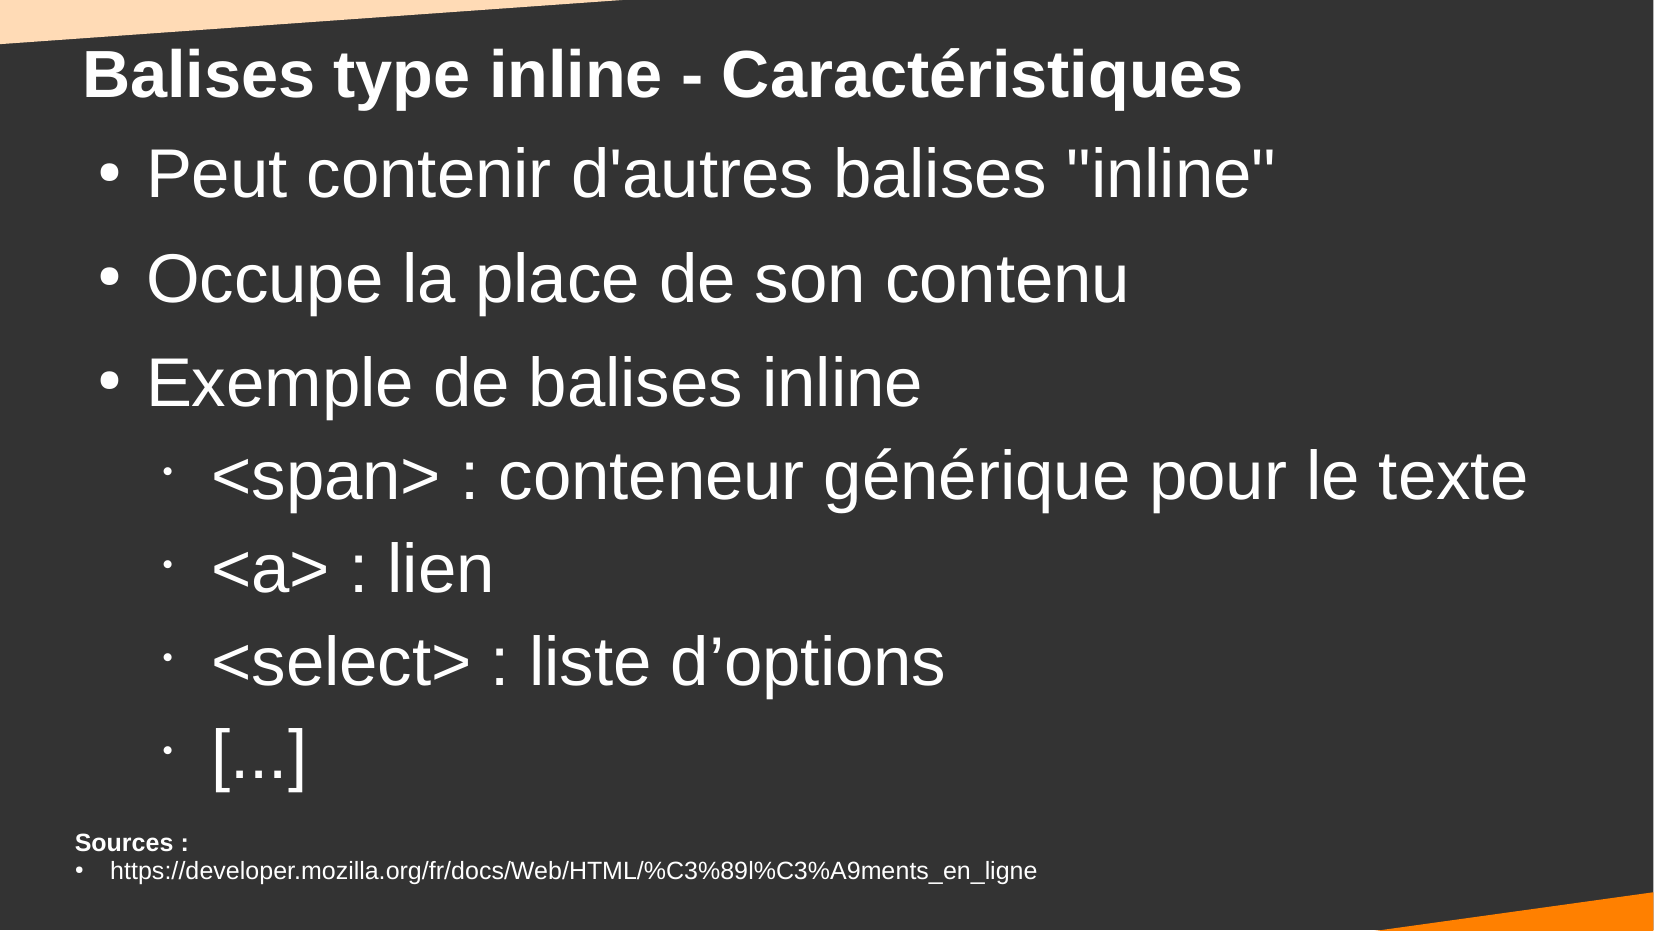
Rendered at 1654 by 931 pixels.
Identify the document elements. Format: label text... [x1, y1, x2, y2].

text_box Sources : https://developer.mozilla.org/fr/docs/Web/HTML/%C3%89l%C3%A9ments_en_ligne [59, 821, 1546, 920]
text_box [1374, 892, 1654, 931]
text_box [0, 0, 623, 45]
list Peut contenir d'autres balises "inline" Occupe la place de son contenu Exemple de balises inline <span> : conteneur générique pour le texte <a> : lien <select> : liste d’options [...] [80, 135, 1620, 807]
title Balises type inline - Caractéristiques [82, 37, 1571, 122]
